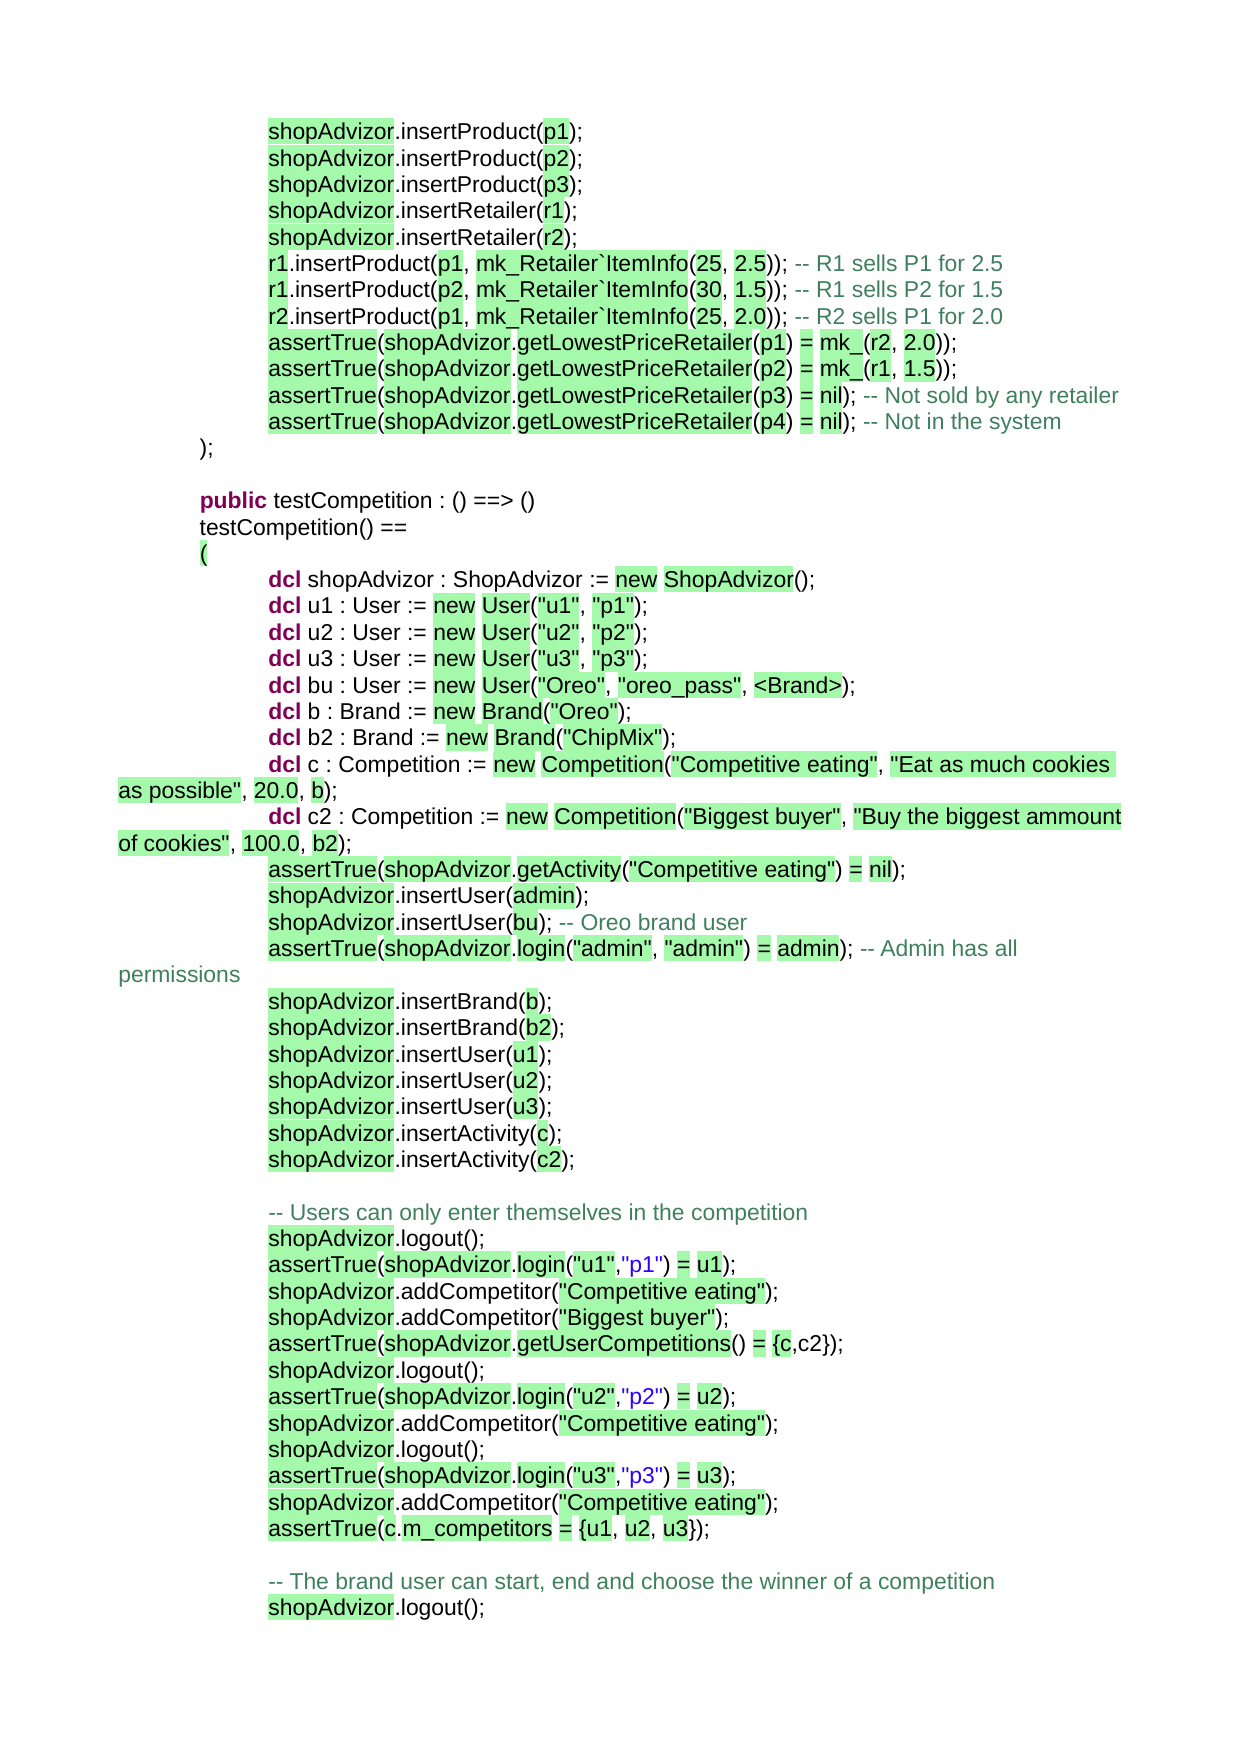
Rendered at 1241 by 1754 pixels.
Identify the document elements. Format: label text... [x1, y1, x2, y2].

text shopAdvizor.logout(); [118, 1594, 1122, 1620]
text shopAdvizor.insertProduct(p1); [118, 118, 1122, 144]
text dcl b2 : Brand := new Brand("ChipMix"); [118, 724, 1122, 751]
text shopAdvizor.insertBrand(b); [118, 988, 1122, 1014]
text r1.insertProduct(p2, mk_Retailer`ItemInfo(30, 1.5)); -- R1 sells P2 for 1.5 [118, 276, 1122, 303]
text shopAdvizor.logout(); [118, 1225, 1122, 1251]
text shopAdvizor.insertUser(admin); [118, 882, 1122, 909]
text assertTrue(c.m_competitors = {u1, u2, u3}); [118, 1515, 1122, 1541]
text shopAdvizor.insertUser(u1); [118, 1041, 1122, 1067]
text shopAdvizor.insertUser(u3); [118, 1093, 1122, 1119]
text shopAdvizor.insertProduct(p3); [118, 171, 1122, 197]
text assertTrue(shopAdvizor.getLowestPriceRetailer(p1) = mk_(r2, 2.0)); [118, 329, 1122, 355]
text assertTrue(shopAdvizor.getUserCompetitions() = {c,c2}); [118, 1330, 1122, 1357]
text r2.insertProduct(p1, mk_Retailer`ItemInfo(25, 2.0)); -- R2 sells P1 for 2.0 [118, 303, 1122, 329]
text shopAdvizor.insertUser(bu); -- Oreo brand user [118, 909, 1122, 935]
text shopAdvizor.insertRetailer(r1); [118, 197, 1122, 223]
text assertTrue(shopAdvizor.getActivity("Competitive eating") = nil); [118, 856, 1122, 882]
text assertTrue(shopAdvizor.getLowestPriceRetailer(p4) = nil); -- Not in the system [118, 408, 1122, 434]
text dcl u1 : User := new User("u1", "p1"); [118, 592, 1122, 619]
text shopAdvizor.insertBrand(b2); [118, 1014, 1122, 1041]
text shopAdvizor.addCompetitor("Competitive eating"); [118, 1488, 1122, 1515]
text -- The brand user can start, end and choose the winner of a competition [118, 1568, 1122, 1594]
text r1.insertProduct(p1, mk_Retailer`ItemInfo(25, 2.5)); -- R1 sells P1 for 2.5 [118, 250, 1122, 276]
text shopAdvizor.insertUser(u2); [118, 1067, 1122, 1093]
text dcl c2 : Competition := new Competition("Biggest buyer", "Buy the biggest ammount of cookies", 100.0, b2); [118, 803, 1122, 856]
text shopAdvizor.insertActivity(c2); [118, 1146, 1122, 1172]
text shopAdvizor.insertRetailer(r2); [118, 223, 1122, 250]
text shopAdvizor.addCompetitor("Competitive eating"); [118, 1409, 1122, 1436]
text shopAdvizor.insertActivity(c); [118, 1119, 1122, 1146]
text dcl shopAdvizor : ShopAdvizor := new ShopAdvizor(); [118, 566, 1122, 592]
text assertTrue(shopAdvizor.getLowestPriceRetailer(p3) = nil); -- Not sold by any retailer [118, 382, 1122, 408]
text shopAdvizor.addCompetitor("Biggest buyer"); [118, 1304, 1122, 1330]
text ); [118, 434, 1122, 461]
text assertTrue(shopAdvizor.login("u2","p2") = u2); [118, 1383, 1122, 1409]
text assertTrue(shopAdvizor.login("u1","p1") = u1); [118, 1251, 1122, 1278]
text ( [118, 540, 1122, 566]
text dcl bu : User := new User("Oreo", "oreo_pass", <Brand>); [118, 672, 1122, 698]
text shopAdvizor.addCompetitor("Competitive eating"); [118, 1278, 1122, 1304]
text shopAdvizor.insertProduct(p2); [118, 144, 1122, 171]
text public testCompetition : () ==> () [118, 487, 1122, 513]
text -- Users can only enter themselves in the competition [118, 1199, 1122, 1225]
text dcl u3 : User := new User("u3", "p3"); [118, 645, 1122, 672]
text testCompetition() == [118, 513, 1122, 540]
text shopAdvizor.logout(); [118, 1357, 1122, 1383]
text shopAdvizor.logout(); [118, 1436, 1122, 1462]
text assertTrue(shopAdvizor.getLowestPriceRetailer(p2) = mk_(r1, 1.5)); [118, 355, 1122, 382]
text assertTrue(shopAdvizor.login("u3","p3") = u3); [118, 1462, 1122, 1488]
text dcl c : Competition := new Competition("Competitive eating", "Eat as much cookies as possible", 20.0, b); [118, 751, 1122, 803]
text dcl u2 : User := new User("u2", "p2"); [118, 619, 1122, 645]
text dcl b : Brand := new Brand("Oreo"); [118, 698, 1122, 724]
text assertTrue(shopAdvizor.login("admin", "admin") = admin); -- Admin has all permissions [118, 935, 1122, 988]
